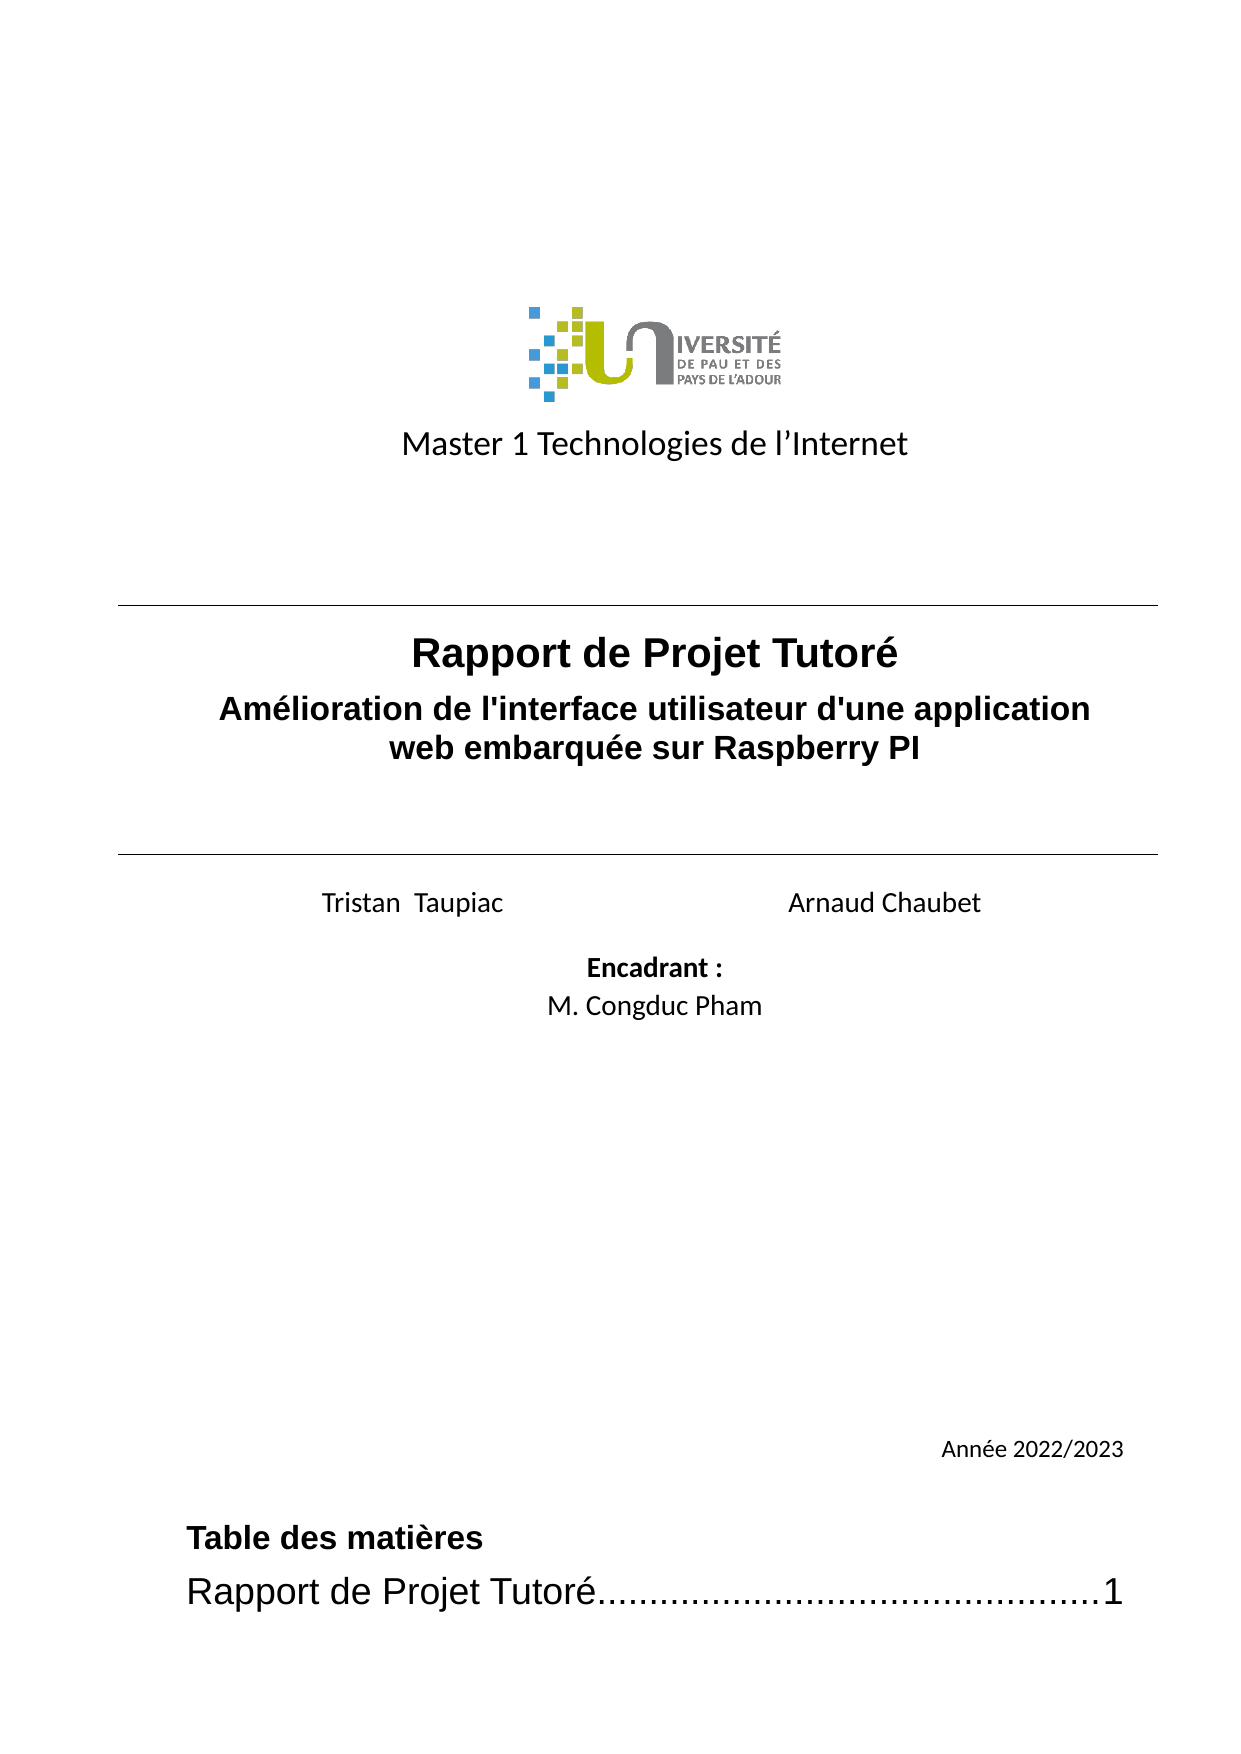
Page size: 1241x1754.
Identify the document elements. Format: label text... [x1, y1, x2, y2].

text Année 2022/2023 [186, 1433, 1123, 1464]
text Amélioration de l'interface utilisateur d'une application web embarquée sur Raspberry PI [186, 689, 1123, 767]
picture [529, 307, 781, 402]
subtitle Table des matières [186, 1518, 1123, 1557]
subtitle Rapport de Projet Tutoré [186, 629, 1123, 677]
text Encadrant : [186, 949, 1123, 985]
text Rapport de Projet Tutoré 1 [186, 1569, 1123, 1612]
text Master 1 Technologies de l’Internet [186, 421, 1123, 464]
text M. Congduc Pham [186, 987, 1123, 1023]
text Tristan Taupiac Arnaud Chaubet [186, 884, 1123, 920]
